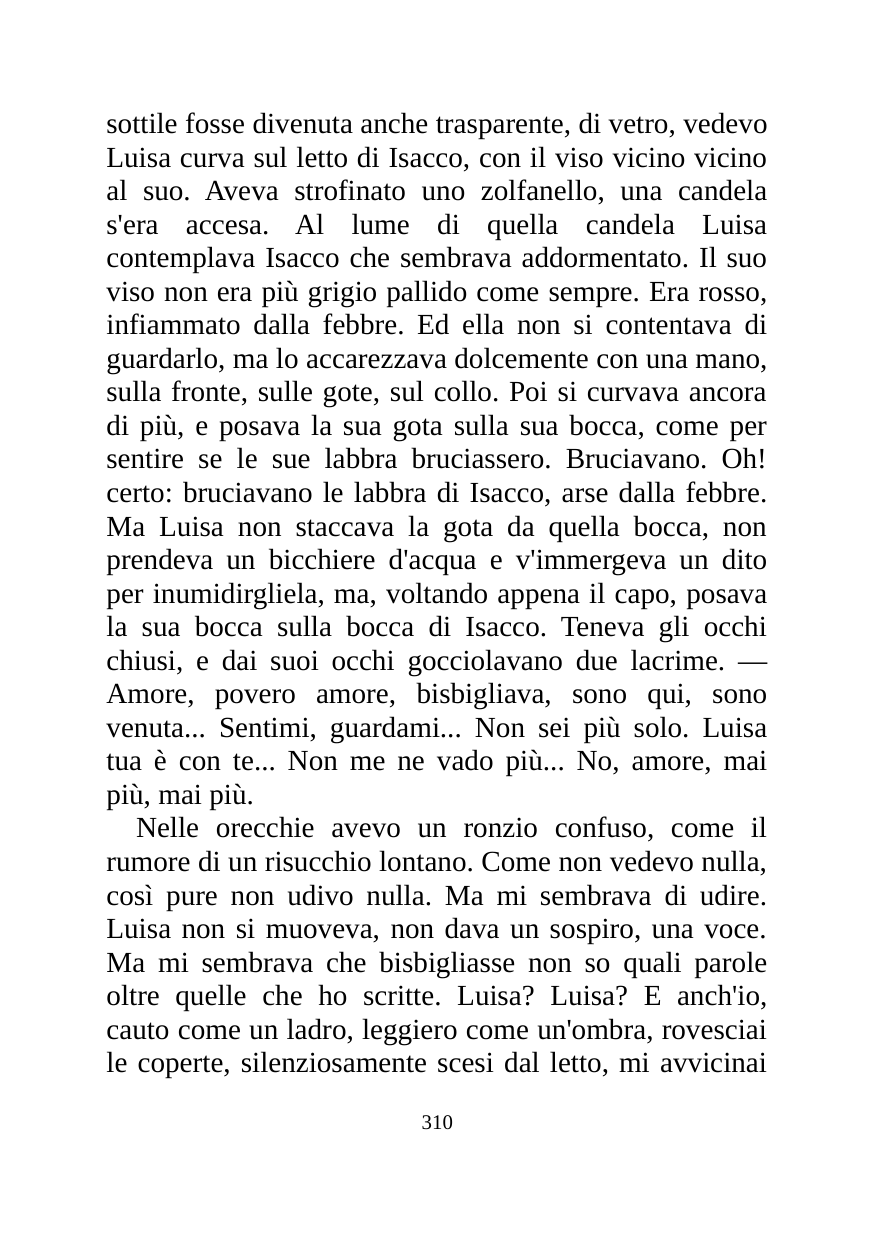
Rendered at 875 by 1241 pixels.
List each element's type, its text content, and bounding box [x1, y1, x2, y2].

text Nelle orecchie avevo un ronzio confuso, come il rumore di un risucchio lontano. Come non vedevo nulla, così pure non udivo nulla. Ma mi sembrava di udire. Luisa non si muoveva, non dava un sospiro, una voce. Ma mi sembrava che bisbigliasse non so quali parole oltre quelle che ho scritte. Luisa? Luisa? E anch'io, cauto come un ladro, leggiero come un'ombra, rovesciai le coperte, silenziosamente scesi dal letto, mi avvicinai [106, 811, 768, 1079]
text sottile fosse divenuta anche trasparente, di vetro, vedevo Luisa curva sul letto di Isacco, con il viso vicino vicino al suo. Aveva strofinato uno zolfanello, una candela s'era accesa. Al lume di quella candela Luisa contemplava Isacco che sembrava addormentato. Il suo viso non era più grigio pallido come sempre. Era rosso, infiammato dalla febbre. Ed ella non si contentava di guardarlo, ma lo accarezzava dolcemente con una mano, sulla fronte, sulle gote, sul collo. Poi si curvava ancora di più, e posava la sua gota sulla sua bocca, come per sentire se le sue labbra bruciassero. Bruciavano. Oh! certo: bruciavano le labbra di Isacco, arse dalla febbre. Ma Luisa non staccava la gota da quella bocca, non prendeva un bicchiere d'acqua e v'immergeva un dito per inumidirgliela, ma, voltando appena il capo, posava la sua bocca sulla bocca di Isacco. Teneva gli occhi chiusi, e dai suoi occhi gocciolavano due lacrime. — Amore, povero amore, bisbigliava, sono qui, sono venuta... Sentimi, guardami... Non sei più solo. Luisa tua è con te... Non me ne vado più... No, amore, mai più, mai più. [106, 106, 768, 811]
